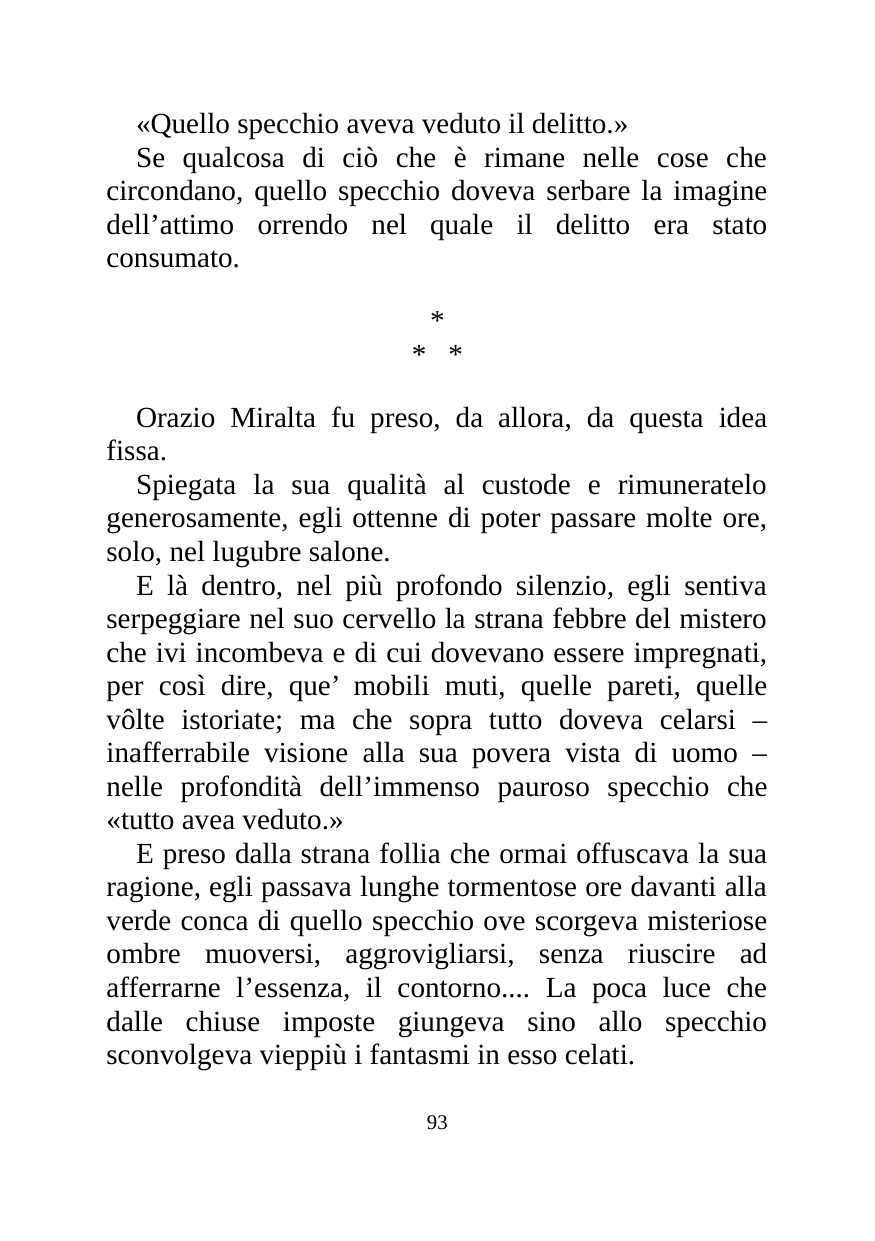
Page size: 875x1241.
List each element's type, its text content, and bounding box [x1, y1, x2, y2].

text Se qualcosa di ciò che è rimane nelle cose che circondano, quello specchio doveva serbare la imagine dell’attimo orrendo nel quale il delitto era stato consumato. [106, 140, 768, 274]
text «Quello specchio aveva veduto il delitto.» [106, 106, 768, 140]
text E là dentro, nel più profondo silenzio, egli sentiva serpeggiare nel suo cervello la strana febbre del mistero che ivi incombeva e di cui dovevano essere impregnati, per così dire, que’ mobili muti, quelle pareti, quelle vôlte istoriate; ma che sopra tutto doveva celarsi – inafferrabile visione alla sua povera vista di uomo – nelle profondità dell’immenso pauroso specchio che «tutto avea veduto.» [106, 568, 768, 836]
text E preso dalla strana follia che ormai offuscava la sua ragione, egli passava lunghe tormentose ore davanti alla verde conca di quello specchio ove scorgeva misteriose ombre muoversi, aggrovigliarsi, senza riuscire ad afferrarne l’essenza, il contorno.... La poca luce che dalle chiuse imposte giungeva sino allo specchio sconvolgeva vieppiù i fantasmi in esso celati. [106, 836, 768, 1071]
text Orazio Miralta fu preso, da allora, da questa idea fissa. [106, 400, 768, 467]
text * * * [106, 303, 768, 371]
text Spiegata la sua qualità al custode e rimuneratelo generosamente, egli ottenne di poter passare molte ore, solo, nel lugubre salone. [106, 467, 768, 568]
